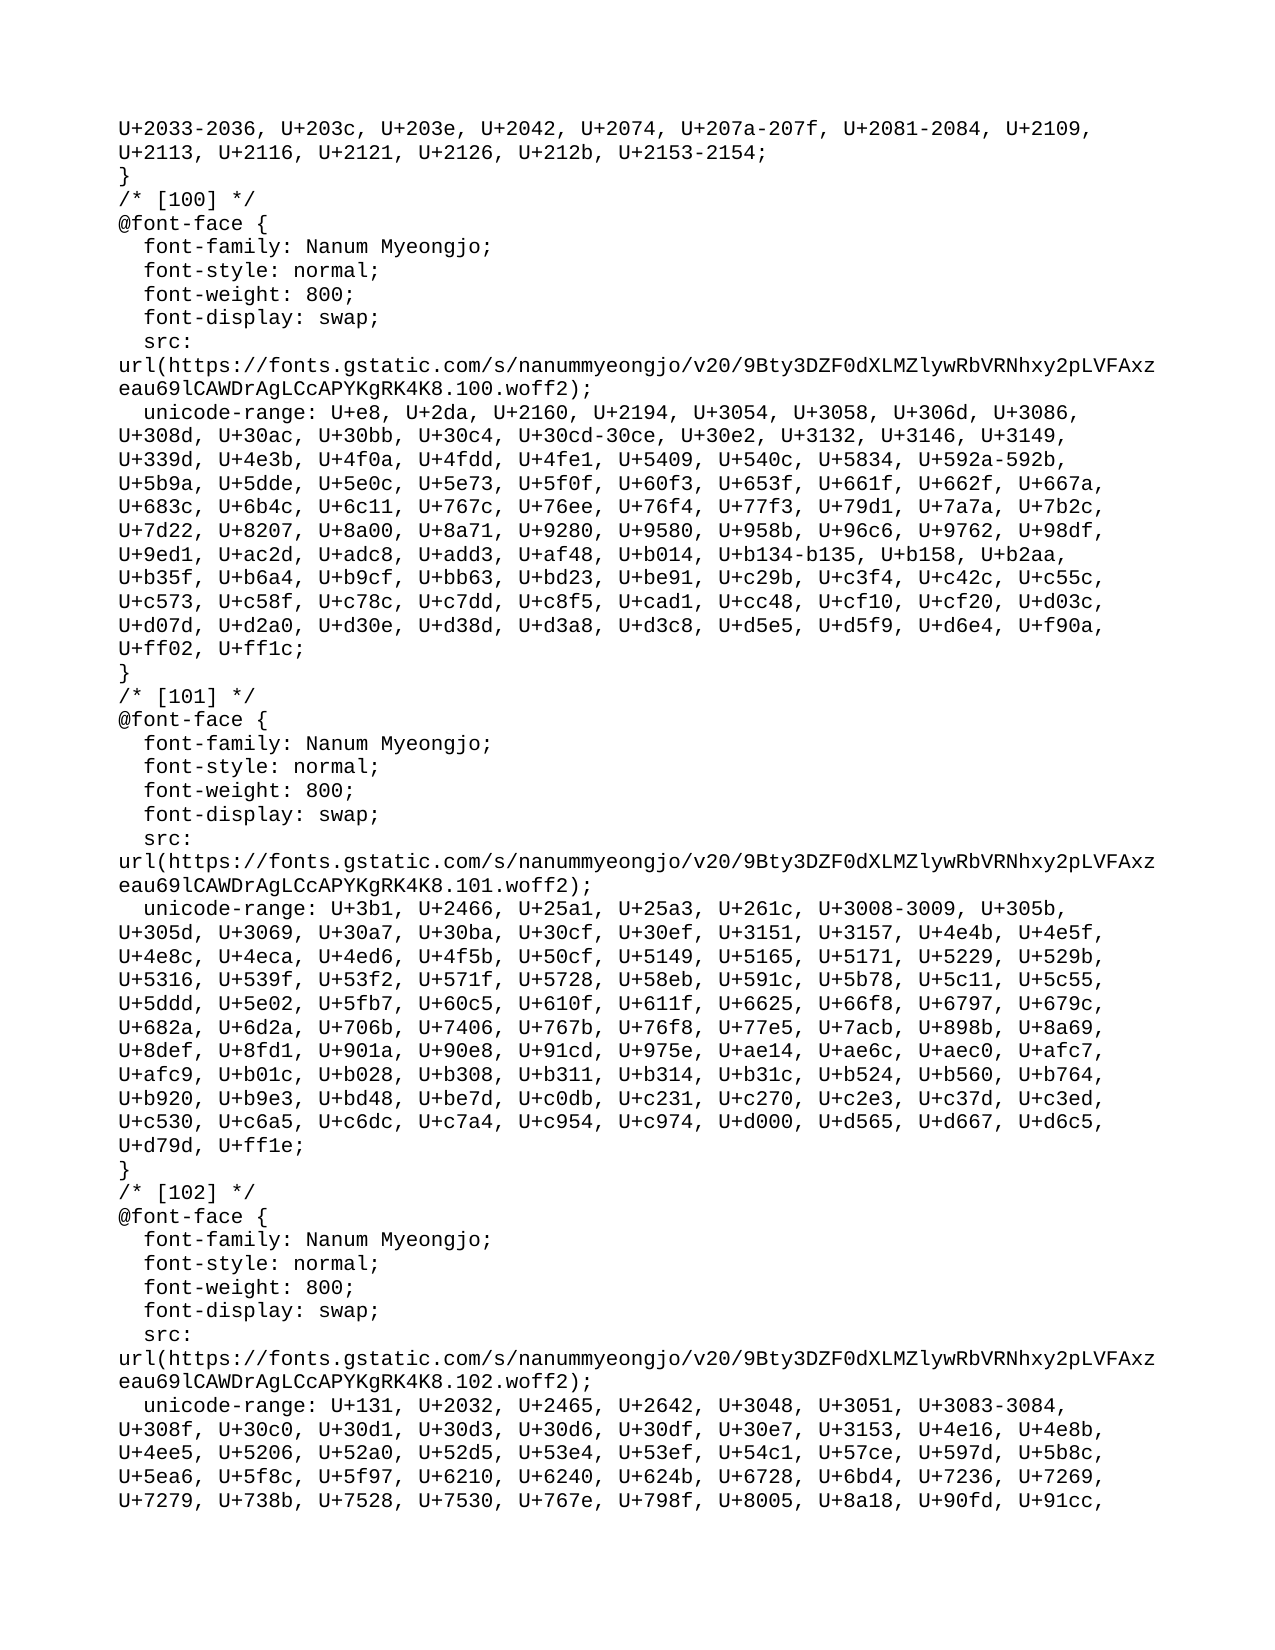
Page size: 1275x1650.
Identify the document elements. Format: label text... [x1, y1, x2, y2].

text @font-face { [118, 1206, 1157, 1229]
text font-display: swap; [118, 307, 1157, 331]
text /* [101] */ [118, 686, 1157, 709]
text /* [102] */ [118, 1182, 1157, 1206]
text font-display: swap; [118, 804, 1157, 827]
text unicode-range: U+131, U+2032, U+2465, U+2642, U+3048, U+3051, U+3083-3084, U+308f, U+30c0, U+30d1, U+30d3, U+30d6, U+30df, U+30e7, U+3153, U+4e16, U+4e8b, U+4ee5, U+5206, U+52a0, U+52d5, U+53e4, U+53ef, U+54c1, U+57ce, U+597d, U+5b8c, U+5ea6, U+5f8c, U+5f97, U+6210, U+6240, U+624b, U+6728, U+6bd4, U+7236, U+7269, U+7279, U+738b, U+7528, U+7530, U+767e, U+798f, U+8005, U+8a18, U+90fd, U+91cc, [118, 1395, 1157, 1513]
text font-display: swap; [118, 1300, 1157, 1324]
text font-family: Nanum Myeongjo; [118, 236, 1157, 260]
text unicode-range: U+e8, U+2da, U+2160, U+2194, U+3054, U+3058, U+306d, U+3086, U+308d, U+30ac, U+30bb, U+30c4, U+30cd-30ce, U+30e2, U+3132, U+3146, U+3149, U+339d, U+4e3b, U+4f0a, U+4fdd, U+4fe1, U+5409, U+540c, U+5834, U+592a-592b, U+5b9a, U+5dde, U+5e0c, U+5e73, U+5f0f, U+60f3, U+653f, U+661f, U+662f, U+667a, U+683c, U+6b4c, U+6c11, U+767c, U+76ee, U+76f4, U+77f3, U+79d1, U+7a7a, U+7b2c, U+7d22, U+8207, U+8a00, U+8a71, U+9280, U+9580, U+958b, U+96c6, U+9762, U+98df, U+9ed1, U+ac2d, U+adc8, U+add3, U+af48, U+b014, U+b134-b135, U+b158, U+b2aa, U+b35f, U+b6a4, U+b9cf, U+bb63, U+bd23, U+be91, U+c29b, U+c3f4, U+c42c, U+c55c, U+c573, U+c58f, U+c78c, U+c7dd, U+c8f5, U+cad1, U+cc48, U+cf10, U+cf20, U+d03c, U+d07d, U+d2a0, U+d30e, U+d38d, U+d3a8, U+d3c8, U+d5e5, U+d5f9, U+d6e4, U+f90a, U+ff02, U+ff1c; [118, 402, 1157, 662]
text font-style: normal; [118, 1253, 1157, 1277]
text font-style: normal; [118, 260, 1157, 284]
text src: url(https://fonts.gstatic.com/s/nanummyeongjo/v20/9Bty3DZF0dXLMZlywRbVRNhxy2pLVFAxzeau69lCAWDrAgLCcAPYKgRK4K8.100.woff2); [118, 331, 1157, 402]
text font-family: Nanum Myeongjo; [118, 733, 1157, 757]
text font-weight: 800; [118, 284, 1157, 307]
text src: url(https://fonts.gstatic.com/s/nanummyeongjo/v20/9Bty3DZF0dXLMZlywRbVRNhxy2pLVFAxzeau69lCAWDrAgLCcAPYKgRK4K8.101.woff2); [118, 827, 1157, 898]
text unicode-range: U+3b1, U+2466, U+25a1, U+25a3, U+261c, U+3008-3009, U+305b, U+305d, U+3069, U+30a7, U+30ba, U+30cf, U+30ef, U+3151, U+3157, U+4e4b, U+4e5f, U+4e8c, U+4eca, U+4ed6, U+4f5b, U+50cf, U+5149, U+5165, U+5171, U+5229, U+529b, U+5316, U+539f, U+53f2, U+571f, U+5728, U+58eb, U+591c, U+5b78, U+5c11, U+5c55, U+5ddd, U+5e02, U+5fb7, U+60c5, U+610f, U+611f, U+6625, U+66f8, U+6797, U+679c, U+682a, U+6d2a, U+706b, U+7406, U+767b, U+76f8, U+77e5, U+7acb, U+898b, U+8a69, U+8def, U+8fd1, U+901a, U+90e8, U+91cd, U+975e, U+ae14, U+ae6c, U+aec0, U+afc7, U+afc9, U+b01c, U+b028, U+b308, U+b311, U+b314, U+b31c, U+b524, U+b560, U+b764, U+b920, U+b9e3, U+bd48, U+be7d, U+c0db, U+c231, U+c270, U+c2e3, U+c37d, U+c3ed, U+c530, U+c6a5, U+c6dc, U+c7a4, U+c954, U+c974, U+d000, U+d565, U+d667, U+d6c5, U+d79d, U+ff1e; [118, 898, 1157, 1158]
text font-weight: 800; [118, 780, 1157, 804]
text font-style: normal; [118, 757, 1157, 780]
text /* [100] */ [118, 189, 1157, 213]
text @font-face { [118, 709, 1157, 733]
text font-family: Nanum Myeongjo; [118, 1229, 1157, 1253]
text src: url(https://fonts.gstatic.com/s/nanummyeongjo/v20/9Bty3DZF0dXLMZlywRbVRNhxy2pLVFAxzeau69lCAWDrAgLCcAPYKgRK4K8.102.woff2); [118, 1324, 1157, 1395]
text } [118, 165, 1157, 189]
text @font-face { [118, 213, 1157, 236]
text U+2033-2036, U+203c, U+203e, U+2042, U+2074, U+207a-207f, U+2081-2084, U+2109, U+2113, U+2116, U+2121, U+2126, U+212b, U+2153-2154; [118, 118, 1157, 165]
text } [118, 1158, 1157, 1182]
text font-weight: 800; [118, 1277, 1157, 1300]
text } [118, 662, 1157, 686]
